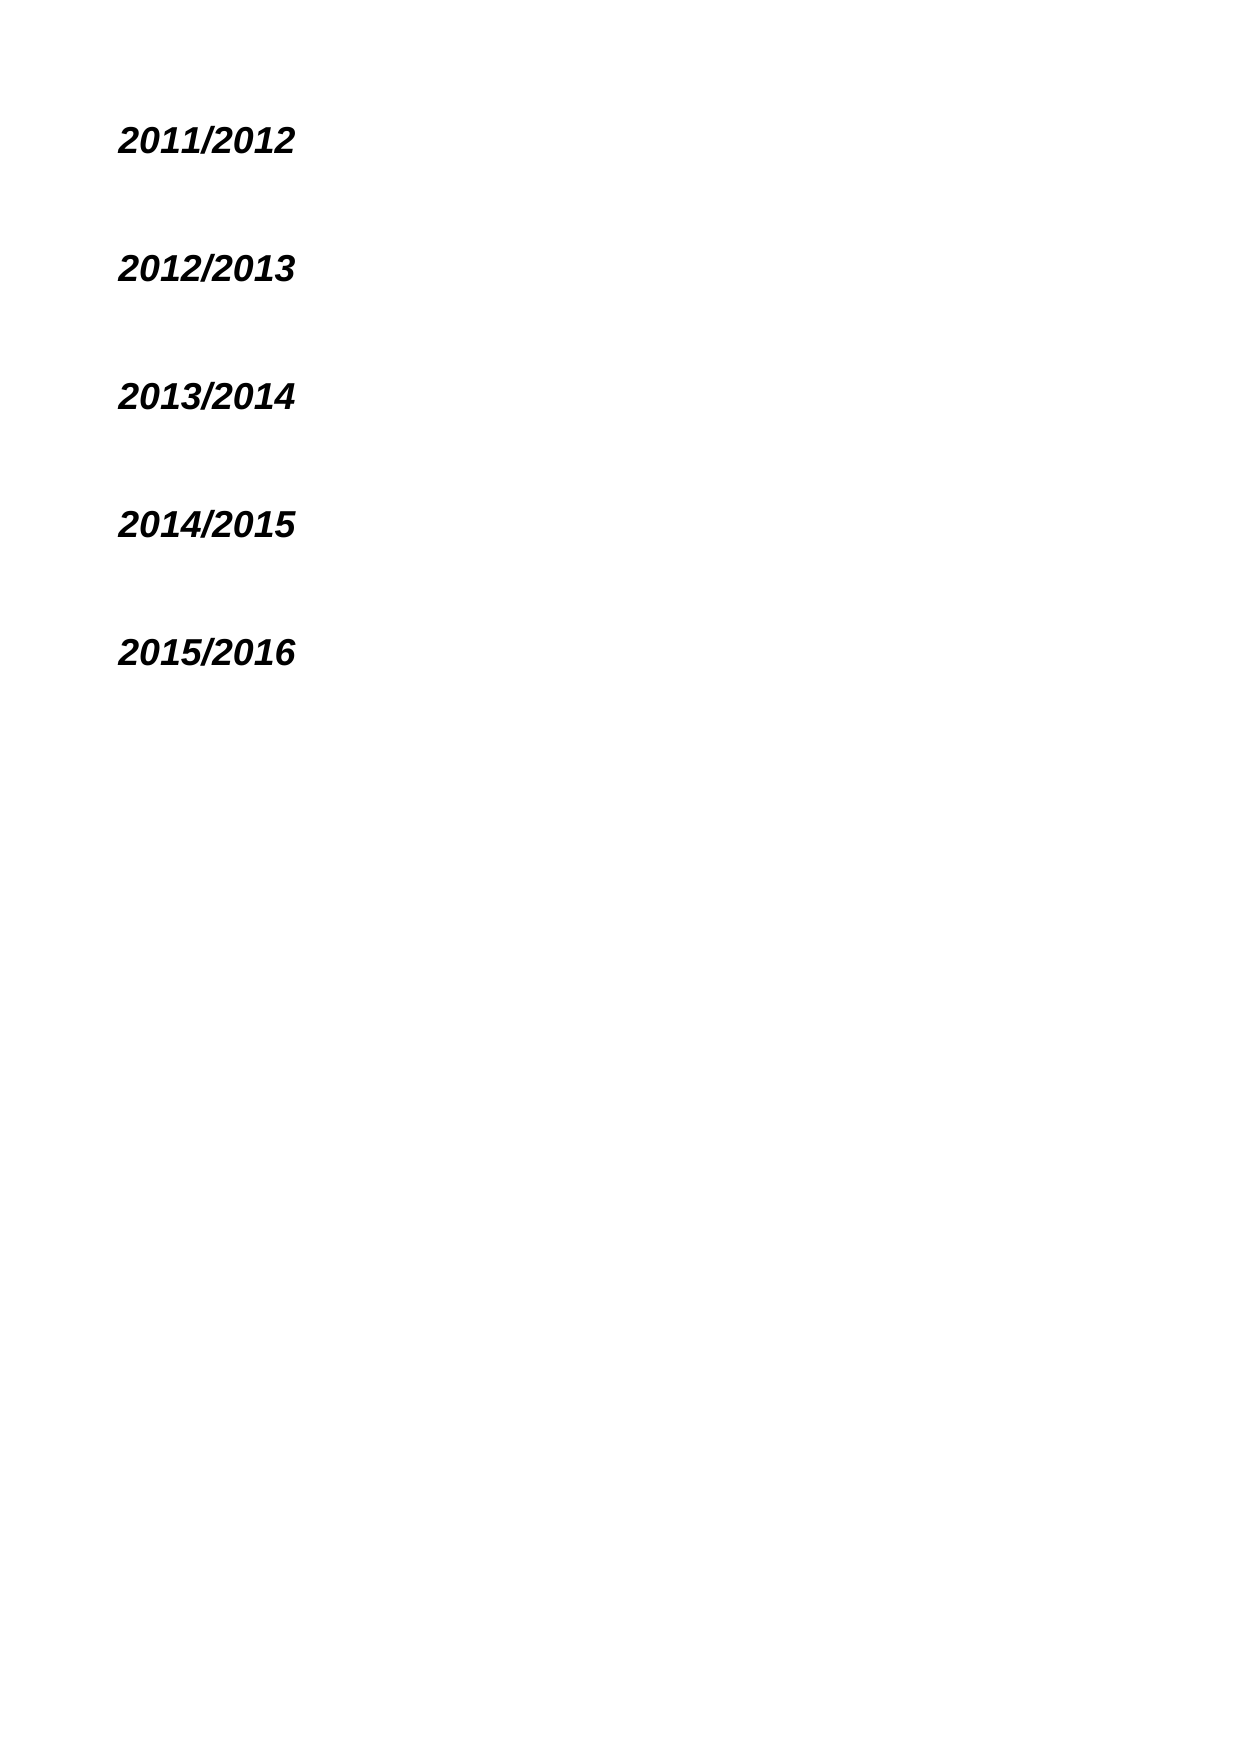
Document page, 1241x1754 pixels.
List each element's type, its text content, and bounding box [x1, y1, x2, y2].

subtitle 2014/2015 [118, 502, 1122, 546]
subtitle 2011/2012 [118, 118, 1122, 161]
subtitle 2012/2013 [118, 246, 1122, 289]
subtitle 2013/2014 [118, 374, 1122, 417]
subtitle 2015/2016 [118, 631, 1122, 674]
